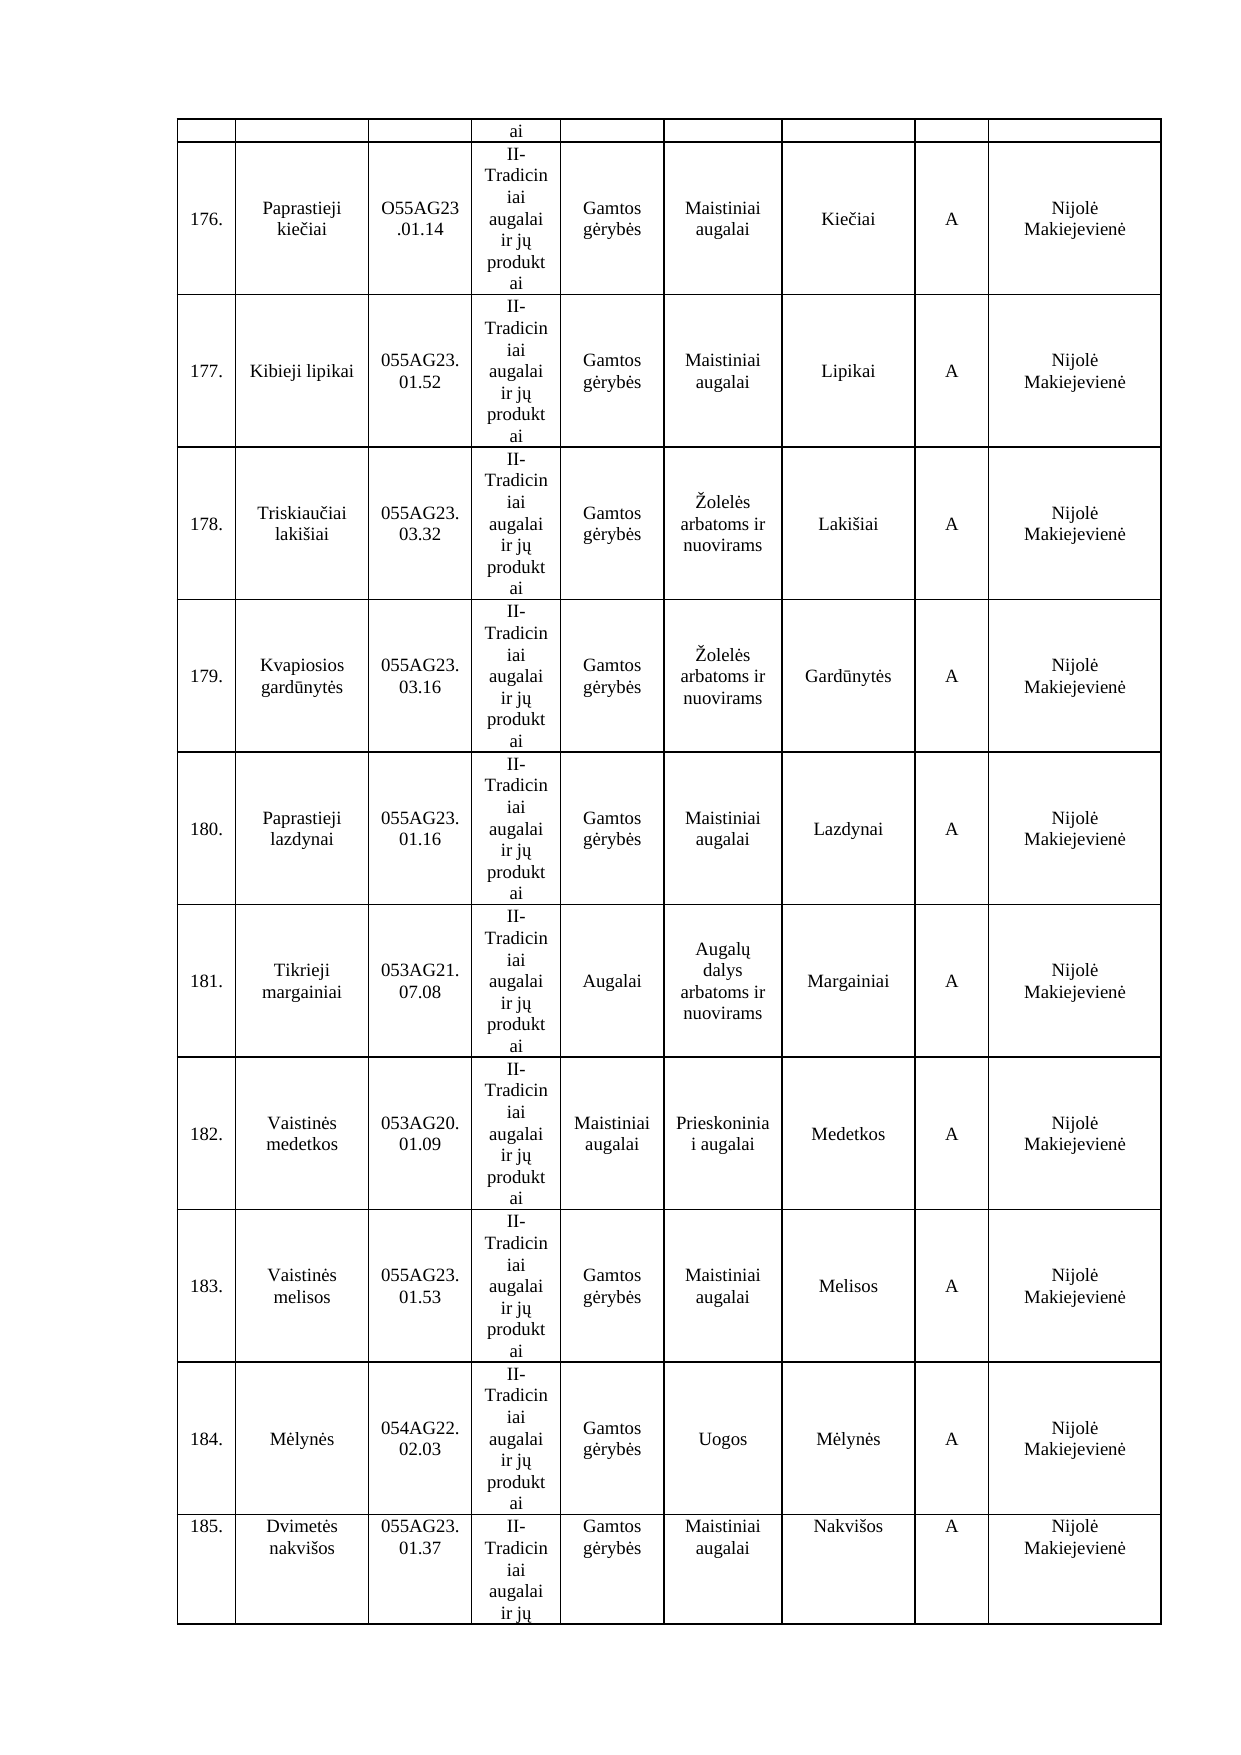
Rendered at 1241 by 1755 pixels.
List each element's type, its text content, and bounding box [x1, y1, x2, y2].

table_cell 055AG23.01.53 [369, 1210, 471, 1361]
table_cell Maistiniai augalai [665, 1210, 781, 1361]
table_cell 184. [178, 1363, 235, 1514]
table_cell Gamtos gėrybės [561, 1210, 663, 1361]
table_cell Vaistinės medetkos [236, 1058, 368, 1209]
table_cell A [916, 448, 988, 599]
table_cell 182. [178, 1058, 235, 1209]
table_cell II-Tradiciniai augalai ir jų produktai [472, 1210, 560, 1361]
table_cell Nijolė Makiejevienė [989, 448, 1160, 599]
table_cell [989, 120, 1160, 141]
table_cell Paprastieji kiečiai [236, 143, 368, 294]
table_cell 055AG23.01.37 [369, 1515, 471, 1623]
table_cell A [916, 1210, 988, 1361]
table_cell A [916, 1058, 988, 1209]
table_cell Lazdynai [783, 753, 914, 904]
table_cell Maistiniai augalai [665, 753, 781, 904]
table_cell Paprastieji lazdynai [236, 753, 368, 904]
table_cell Triskiaučiai lakišiai [236, 448, 368, 599]
table_cell Žolelės arbatoms ir nuovirams [665, 448, 781, 599]
table_cell Medetkos [783, 1058, 914, 1209]
table_cell Vaistinės melisos [236, 1210, 368, 1361]
table_cell Augalai [561, 905, 663, 1056]
table_cell 177. [178, 295, 235, 446]
table_cell A [916, 143, 988, 294]
table_cell Nakvišos [783, 1515, 914, 1623]
table_cell 055AG23.01.52 [369, 295, 471, 446]
table_cell Gamtos gėrybės [561, 448, 663, 599]
table_cell Maistiniai augalai [665, 1515, 781, 1623]
table_cell Tikrieji margainiai [236, 905, 368, 1056]
table_cell Melisos [783, 1210, 914, 1361]
table_cell Nijolė Makiejevienė [989, 1058, 1160, 1209]
table_cell Gamtos gėrybės [561, 1515, 663, 1623]
table_cell A [916, 753, 988, 904]
table_cell Mėlynės [783, 1363, 914, 1514]
table_cell A [916, 295, 988, 446]
table_cell II-Tradiciniai augalai ir jų produktai [472, 905, 560, 1056]
table_cell Nijolė Makiejevienė [989, 1363, 1160, 1514]
table_cell Nijolė Makiejevienė [989, 753, 1160, 904]
table_cell II-Tradiciniai augalai ir jų produktai [472, 753, 560, 904]
table_cell Nijolė Makiejevienė [989, 905, 1160, 1056]
table_cell [561, 120, 663, 141]
table_cell 183. [178, 1210, 235, 1361]
table_cell Maistiniai augalai [561, 1058, 663, 1209]
table_cell Nijolė Makiejevienė [989, 1210, 1160, 1361]
table_cell 178. [178, 448, 235, 599]
table_cell Gardūnytės [783, 600, 914, 751]
table_cell Gamtos gėrybės [561, 1363, 663, 1514]
table_cell II-Tradiciniai augalai ir jų produktai [472, 600, 560, 751]
table_cell 054AG22.02.03 [369, 1363, 471, 1514]
table_cell [916, 120, 988, 141]
table_cell 055AG23.03.32 [369, 448, 471, 599]
table_cell Gamtos gėrybės [561, 143, 663, 294]
table_cell Gamtos gėrybės [561, 295, 663, 446]
table_cell ai [472, 120, 560, 141]
table_cell Dvimetės nakvišos [236, 1515, 368, 1623]
table_cell 053AG21.07.08 [369, 905, 471, 1056]
table_cell II-Tradiciniai augalai ir jų produktai [472, 1058, 560, 1209]
table_cell [369, 120, 471, 141]
table_cell [783, 120, 914, 141]
table_cell Uogos [665, 1363, 781, 1514]
table_cell Gamtos gėrybės [561, 753, 663, 904]
table_cell Nijolė Makiejevienė [989, 295, 1160, 446]
table_cell 055AG23.01.16 [369, 753, 471, 904]
table_cell 053AG20.01.09 [369, 1058, 471, 1209]
table_cell A [916, 1363, 988, 1514]
table_cell 179. [178, 600, 235, 751]
table_cell Nijolė Makiejevienė [989, 600, 1160, 751]
table_cell II-Tradiciniai augalai ir jų produktai [472, 295, 560, 446]
table_cell Kvapiosios gardūnytės [236, 600, 368, 751]
table_cell A [916, 600, 988, 751]
table_cell A [916, 905, 988, 1056]
table_cell II-Tradiciniai augalai ir jų produktai [472, 1363, 560, 1514]
table_cell Augalų dalys arbatoms ir nuovirams [665, 905, 781, 1056]
table_cell Žolelės arbatoms ir nuovirams [665, 600, 781, 751]
table_cell [665, 120, 781, 141]
table_cell 180. [178, 753, 235, 904]
table_cell II-Tradiciniai augalai ir jų produktai [472, 448, 560, 599]
table_cell Lipikai [783, 295, 914, 446]
table_cell O55AG23.01.14 [369, 143, 471, 294]
table_cell II-Tradiciniai augalai ir jų [472, 1515, 560, 1623]
table_cell II-Tradiciniai augalai ir jų produktai [472, 143, 560, 294]
table_cell 185. [178, 1515, 235, 1623]
table_cell 055AG23.03.16 [369, 600, 471, 751]
table_cell Nijolė Makiejevienė [989, 143, 1160, 294]
table_cell Prieskoniniai augalai [665, 1058, 781, 1209]
table_cell 181. [178, 905, 235, 1056]
table_cell Lakišiai [783, 448, 914, 599]
table_cell Gamtos gėrybės [561, 600, 663, 751]
table_cell Kiečiai [783, 143, 914, 294]
table_cell [178, 120, 235, 141]
table_cell Mėlynės [236, 1363, 368, 1514]
table_cell Margainiai [783, 905, 914, 1056]
table_cell Kibieji lipikai [236, 295, 368, 446]
table_cell [236, 120, 368, 141]
table_cell A [916, 1515, 988, 1623]
table_cell Maistiniai augalai [665, 295, 781, 446]
table_cell 176. [178, 143, 235, 294]
table_cell Nijolė Makiejevienė [989, 1515, 1160, 1623]
table_cell Maistiniai augalai [665, 143, 781, 294]
